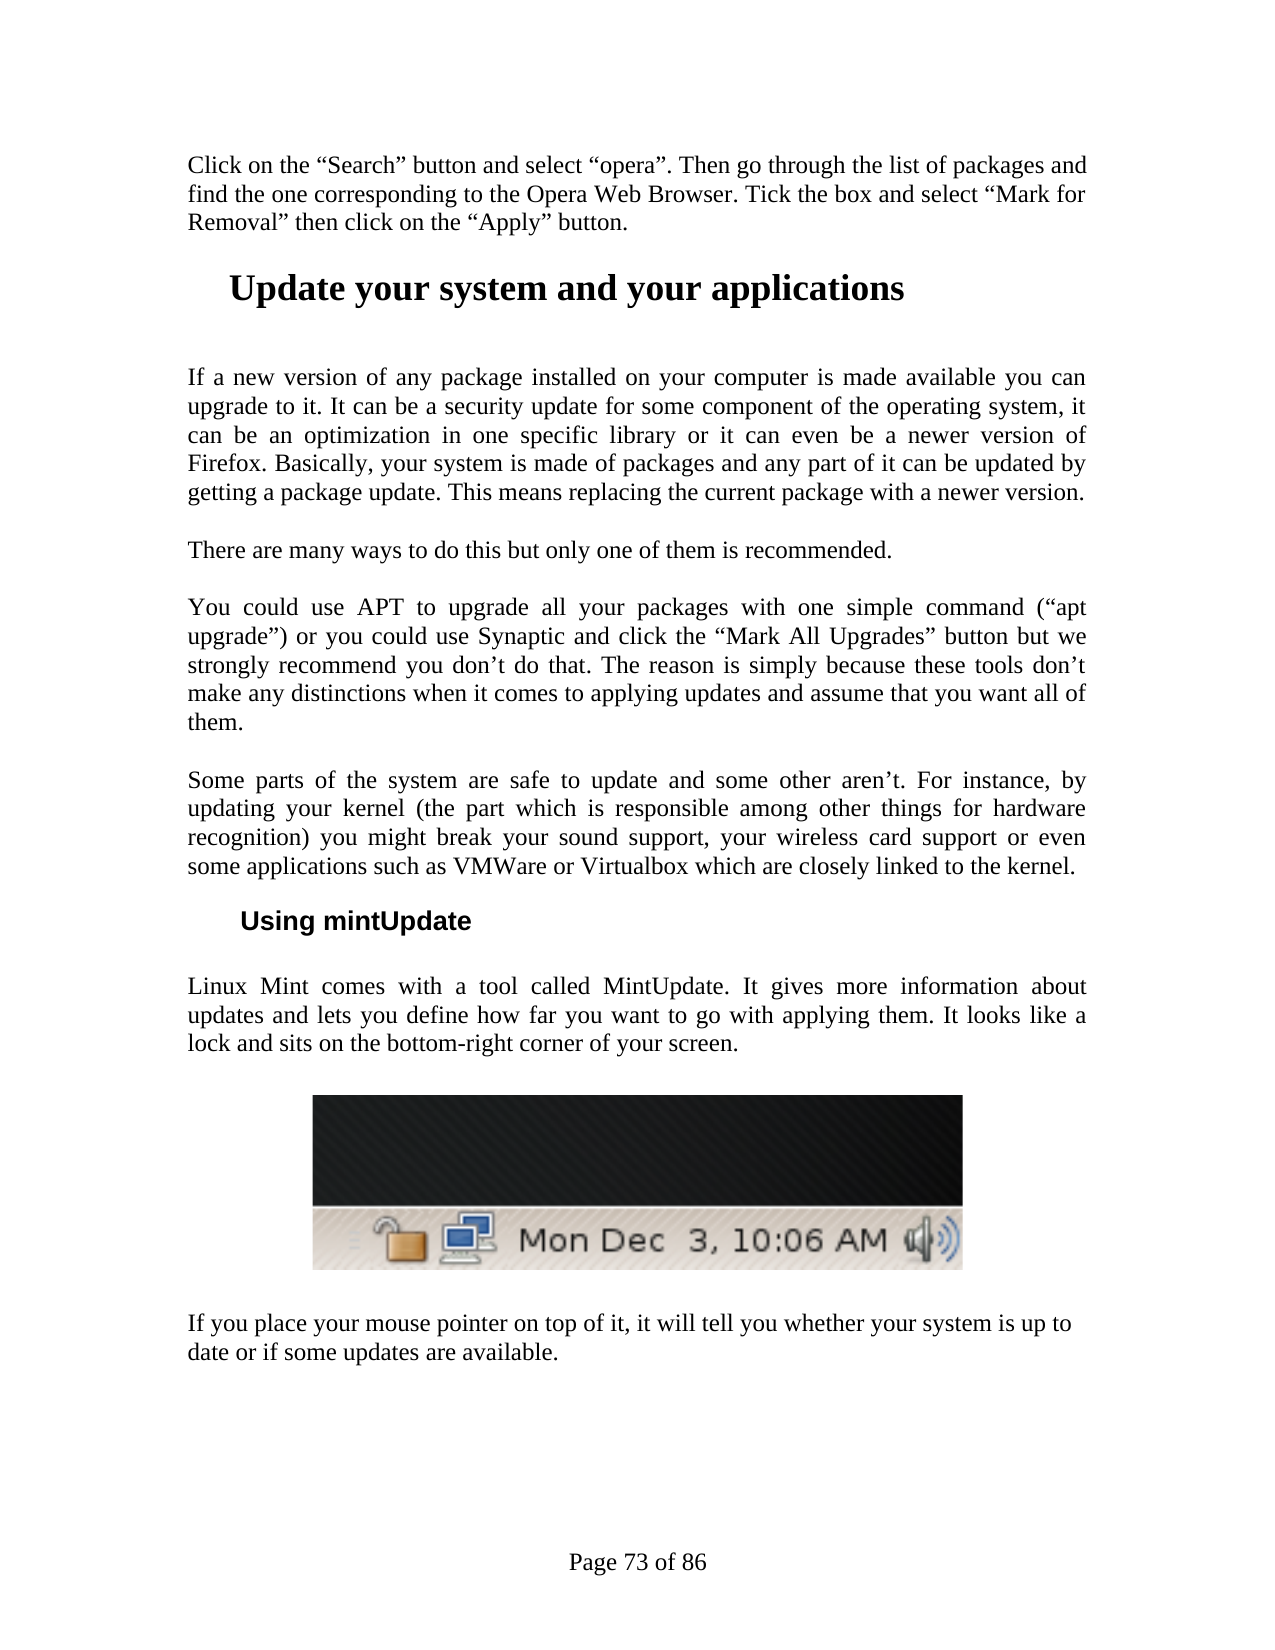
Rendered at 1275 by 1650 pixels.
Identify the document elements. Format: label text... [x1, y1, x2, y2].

text Linux Mint comes with a tool called MintUpdate. It gives more information about updates and lets you define how far you want to go with applying them. It looks like a lock and sits on the bottom-right corner of your screen. [187, 971, 1087, 1057]
text Click on the “Search” button and select “opera”. Then go through the list of packages and find the one corresponding to the Opera Web Browser. Tick the box and select “Mark for Removal” then click on the “Apply” button. [187, 150, 1087, 236]
text There are many ways to do this but only one of them is recommended. [187, 535, 1087, 563]
text If you place your mouse pointer on top of it, it will tell you whether your system is up to date or if some updates are available. [187, 1308, 1087, 1365]
text You could use APT to upgrade all your packages with one simple command (“apt upgrade”) or you could use Synaptic and click the “Mark All Upgrades” button but we strongly recommend you don’t do that. The reason is simply because these tools don’t make any distinctions when it comes to applying updates and assume that you want all of them. [187, 592, 1087, 736]
subtitle Using mintUpdate [187, 905, 1087, 936]
text If a new version of any package installed on your computer is made available you can upgrade to it. It can be a security update for some component of the operating system, it can be an optimization in one specific library or it can even be a newer version of Firefox. Basically, your system is made of packages and any part of it can be updated by getting a package update. This means replacing the current package with a newer version. [187, 362, 1087, 506]
text Some parts of the system are safe to update and some other aren’t. For instance, by updating your kernel (the part which is responsible among other things for hardware recognition) you might break your sound support, your wireless card support or even some applications such as VMWare or Virtualbox which are closely linked to the kernel. [187, 765, 1087, 880]
subtitle Update your system and your applications [187, 265, 1087, 308]
